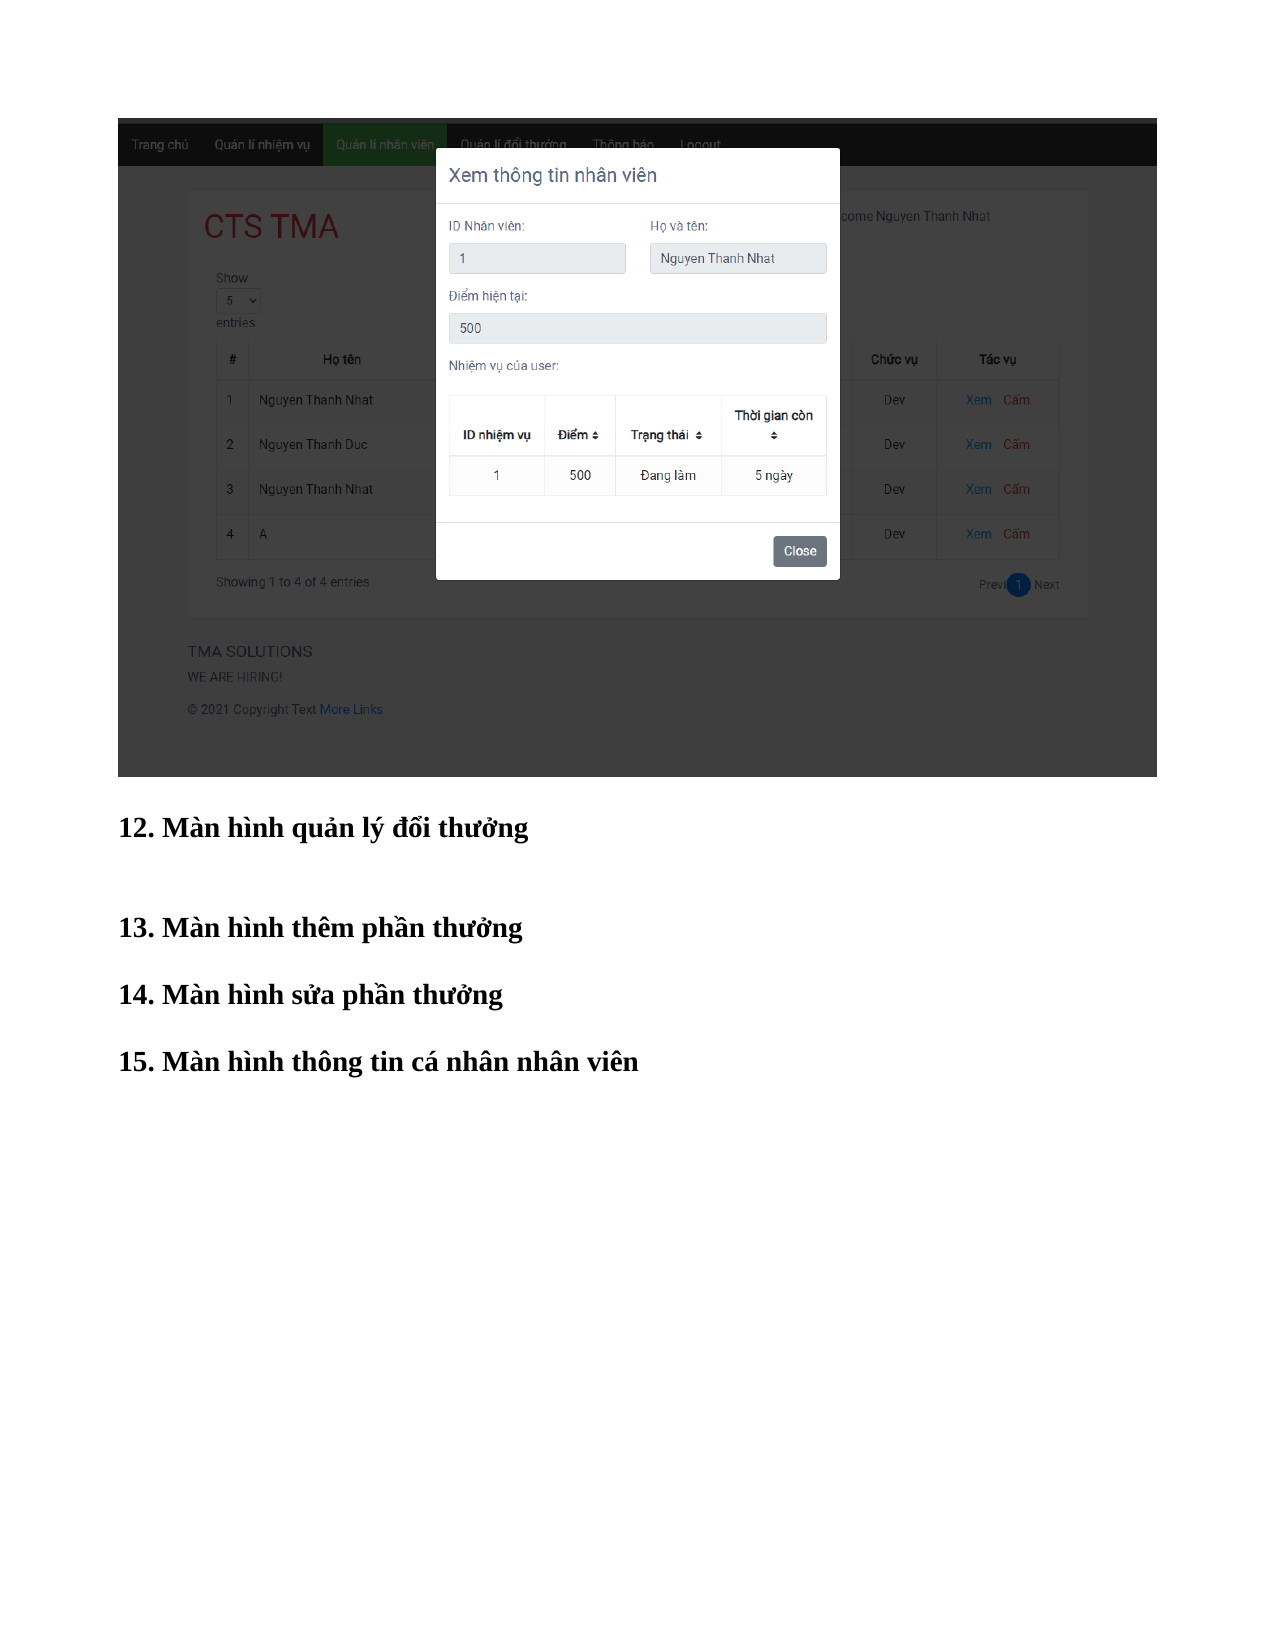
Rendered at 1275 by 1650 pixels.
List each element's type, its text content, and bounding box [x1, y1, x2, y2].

picture [118, 118, 1157, 777]
text 14. Màn hình sửa phần thưởng [118, 977, 1157, 1011]
text 12. Màn hình quản lý đổi thưởng [118, 810, 1157, 843]
text 15. Màn hình thông tin cá nhân nhân viên [118, 1044, 1157, 1078]
text 13. Màn hình thêm phần thưởng [118, 910, 1157, 944]
